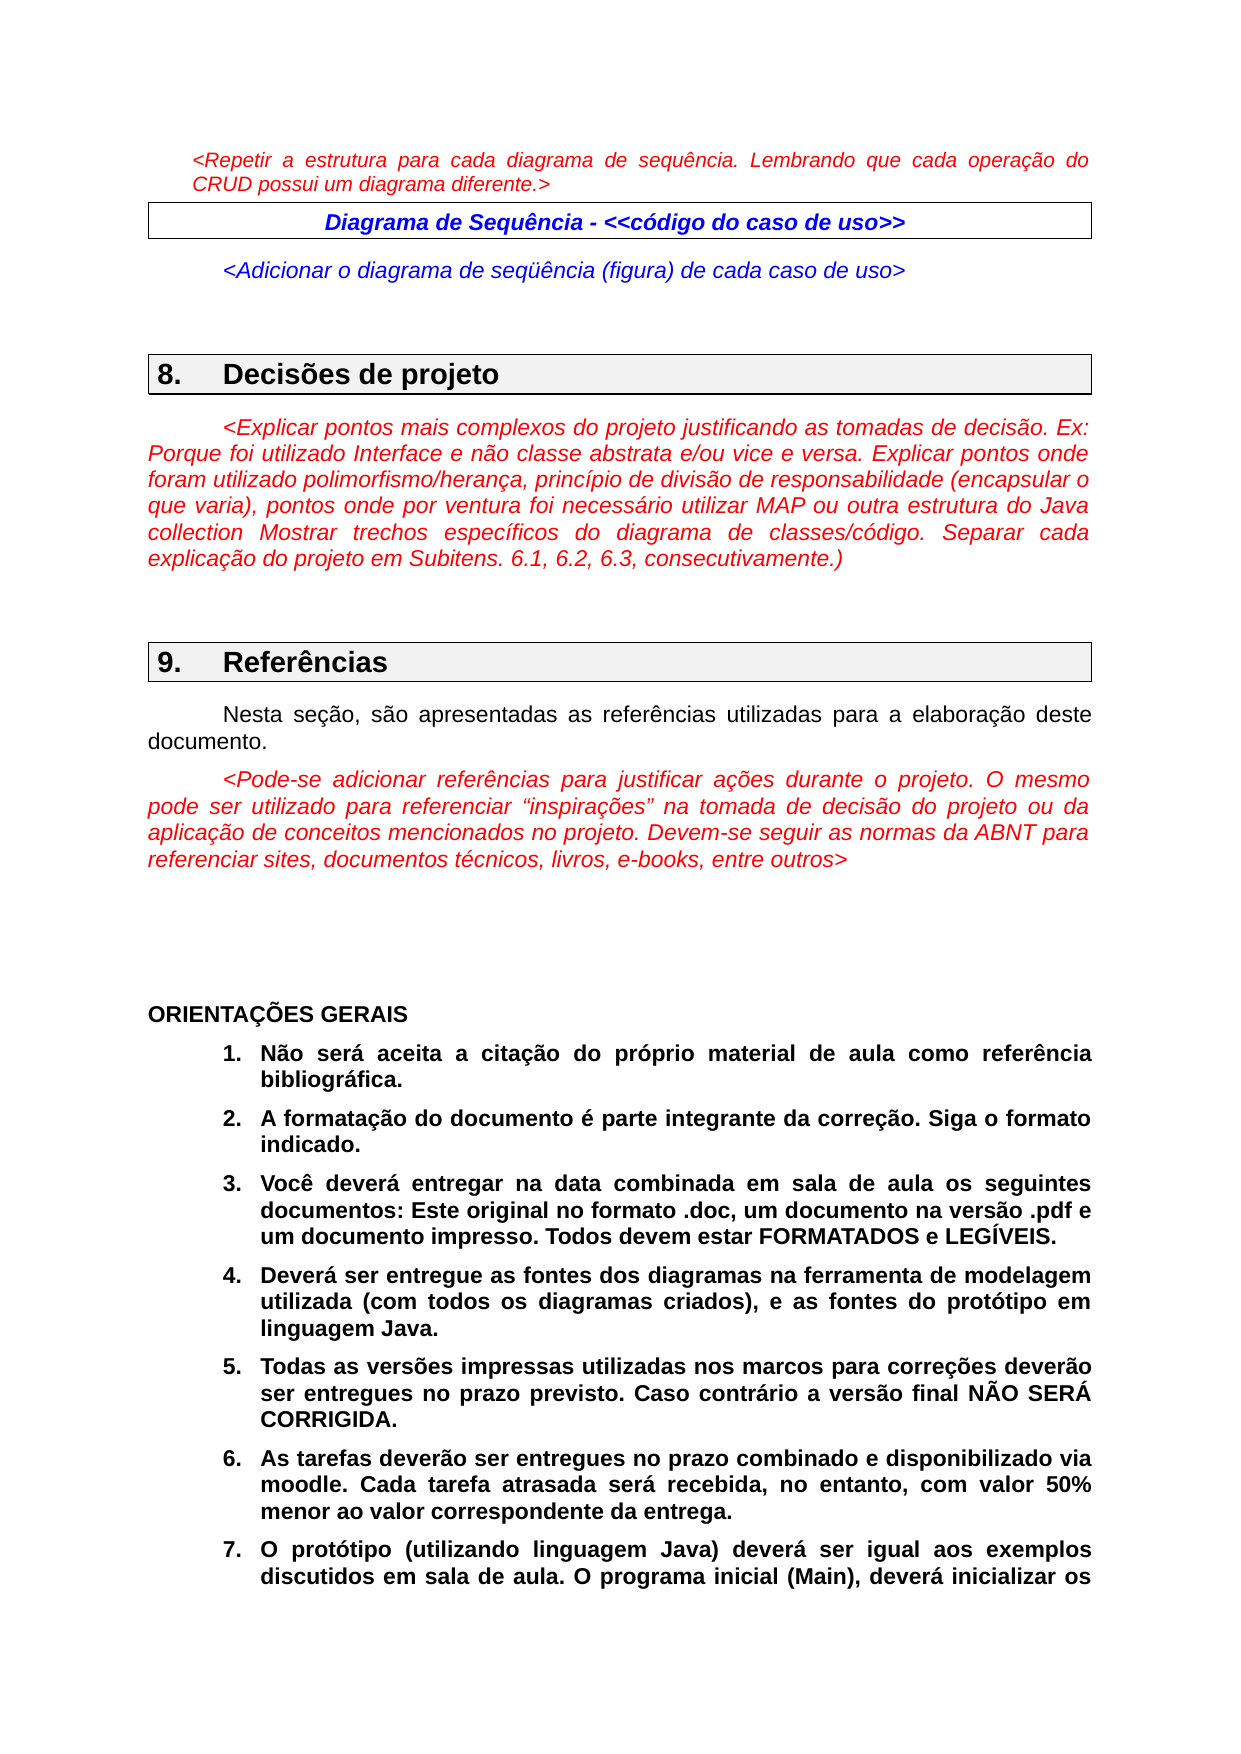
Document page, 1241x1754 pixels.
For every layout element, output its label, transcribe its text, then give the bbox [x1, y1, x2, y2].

list Você deverá entregar na data combinada em sala de aula os seguintes documentos: Este original no formato .doc, um documento na versão .pdf e um documento impresso. Todos devem estar FORMATADOS e LEGÍVEIS. [223, 1170, 1092, 1249]
text ORIENTAÇÕES GERAIS [148, 1001, 1092, 1027]
list Deverá ser entregue as fontes dos diagramas na ferramenta de modelagem utilizada (com todos os diagramas criados), e as fontes do protótipo em linguagem Java. [223, 1262, 1092, 1341]
list O protótipo (utilizando linguagem Java) deverá ser igual aos exemplos discutidos em sala de aula. O programa inicial (Main), deverá inicializar os [223, 1536, 1092, 1589]
text <Explicar pontos mais complexos do projeto justificando as tomadas de decisão. Ex: Porque foi utilizado Interface e não classe abstrata e/ou vice e versa. Explicar pontos onde foram utilizado polimorfismo/herança, princípio de divisão de responsabilidade (encapsular o que varia), pontos onde por ventura foi necessário utilizar MAP ou outra estrutura do Java collection Mostrar trechos específicos do diagrama de classes/código. Separar cada explicação do projeto em Subitens. 6.1, 6.2, 6.3, consecutivamente.) [148, 413, 1092, 572]
subtitle Decisões de projeto [149, 355, 1091, 393]
text <Repetir a estrutura para cada diagrama de sequência. Lembrando que cada operação do CRUD possui um diagrama diferente.> [192, 148, 1092, 196]
list A formatação do documento é parte integrante da correção. Siga o formato indicado. [223, 1105, 1092, 1158]
list Não será aceita a citação do próprio material de aula como referência bibliográfica. [223, 1040, 1092, 1092]
list As tarefas deverão ser entregues no prazo combinado e disponibilizado via moodle. Cada tarefa atrasada será recebida, no entanto, com valor 50% menor ao valor correspondente da entrega. [223, 1445, 1092, 1524]
subtitle Referências [149, 643, 1091, 681]
text <Adicionar o diagrama de seqüência (figura) de cada caso de uso> [148, 257, 1092, 284]
list Todas as versões impressas utilizadas nos marcos para correções deverão ser entregues no prazo previsto. Caso contrário a versão final NÃO SERÁ CORRIGIDA. [223, 1353, 1092, 1432]
text <Pode-se adicionar referências para justificar ações durante o projeto. O mesmo pode ser utilizado para referenciar “inspirações” na tomada de decisão do projeto ou da aplicação de conceitos mencionados no projeto. Devem-se seguir as normas da ABNT para referenciar sites, documentos técnicos, livros, e-books, entre outros> [148, 766, 1092, 872]
text Nesta seção, são apresentadas as referências utilizadas para a elaboração deste documento. [148, 701, 1092, 754]
text Diagrama de Sequência - <<código do caso de uso>> [149, 203, 1091, 238]
